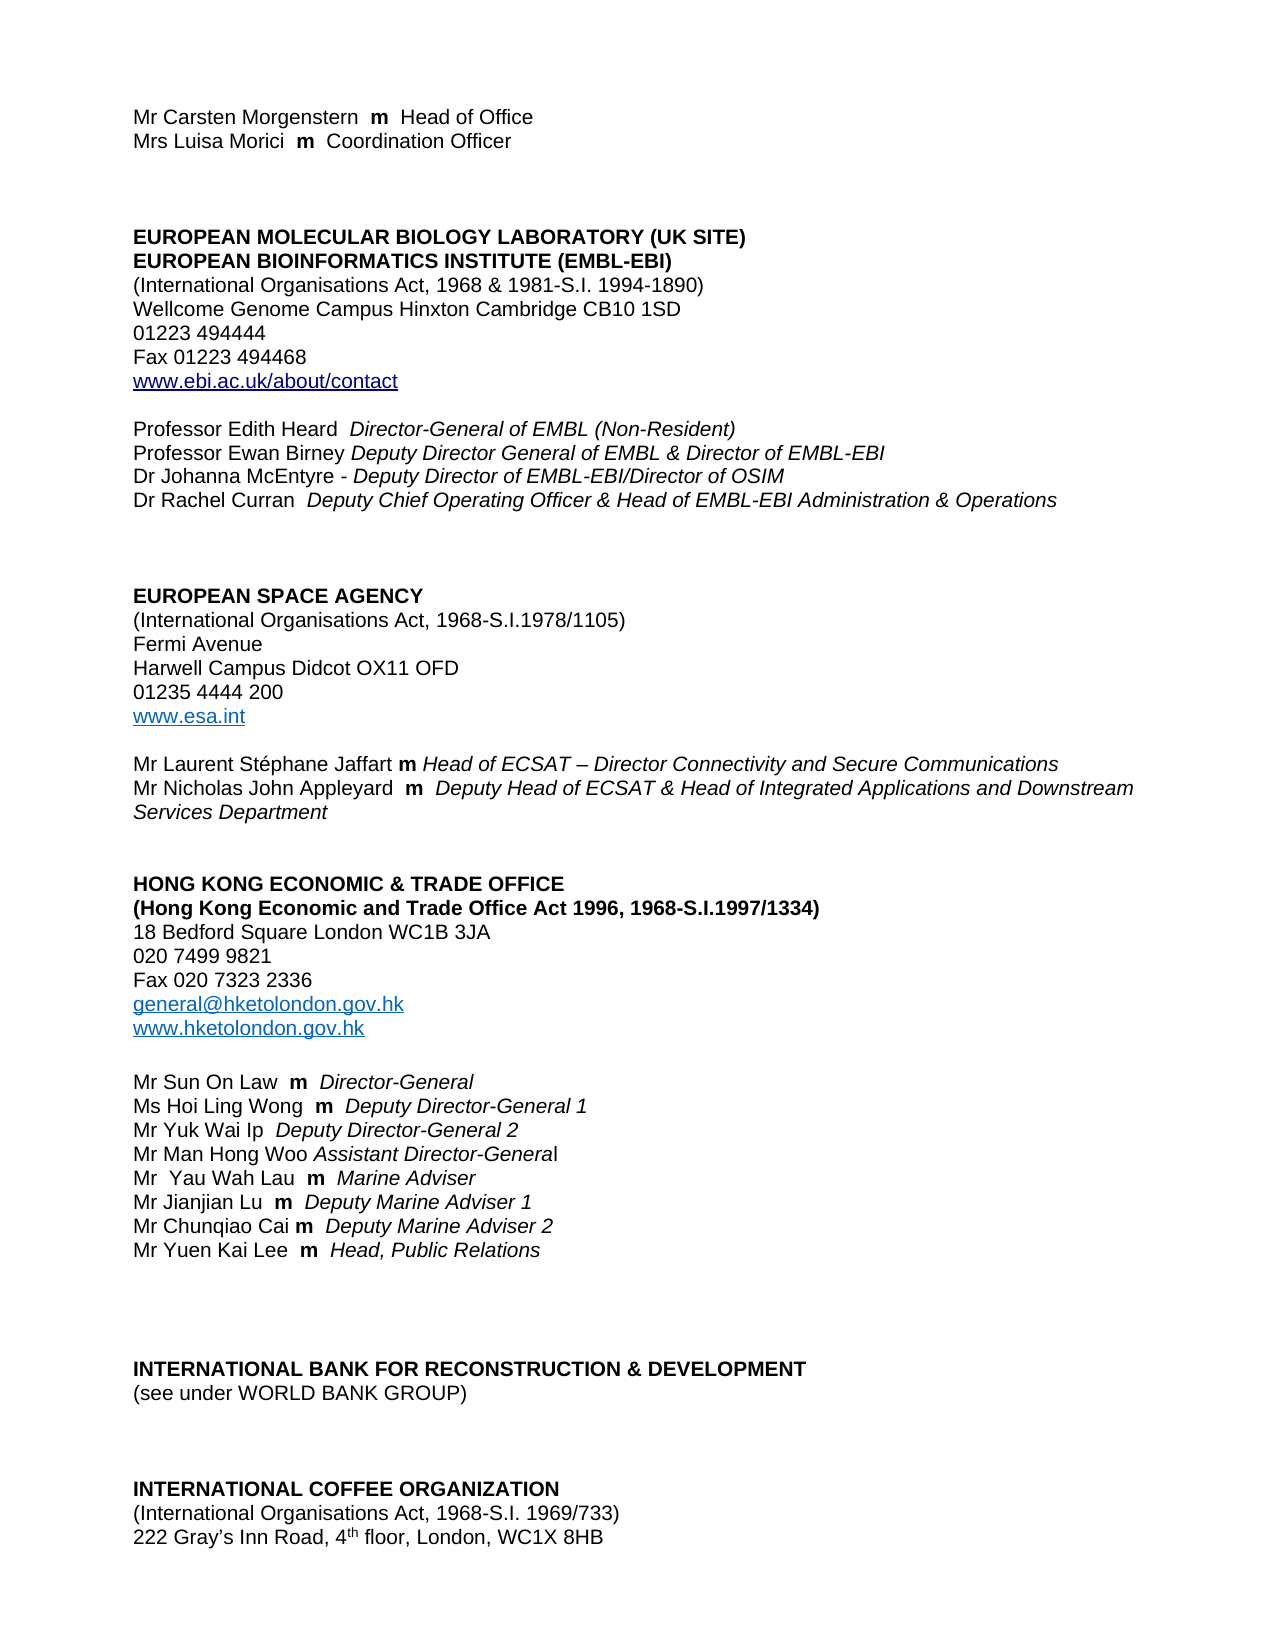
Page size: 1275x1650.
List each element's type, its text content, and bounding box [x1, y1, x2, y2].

text 01223 494444 [133, 321, 1181, 344]
text (International Organisations Act, 1968-S.I.1978/1105) [133, 608, 1181, 632]
text 18 Bedford Square London WC1B 3JA [133, 919, 1181, 943]
subtitle (Hong Kong Economic and Trade Office Act 1996, 1968-S.I.1997/1334) [133, 896, 1181, 919]
text (International Organisations Act, 1968-S.I. 1969/733) [133, 1501, 1181, 1525]
text Dr Johanna McEntyre - Deputy Director of EMBL-EBI/Director of OSIM [133, 464, 1181, 488]
text Professor Ewan Birney Deputy Director General of EMBL & Director of EMBL-EBI [133, 440, 1181, 464]
text Mr Carsten Morgenstern m Head of Office [133, 105, 1181, 129]
text 020 7499 9821 [133, 943, 1181, 967]
text www.hketolondon.gov.hk [133, 1015, 1181, 1039]
text 01235 4444 200 [133, 680, 1181, 704]
text INTERNATIONAL COFFEE ORGANIZATION [133, 1477, 1181, 1501]
text Professor Edith Heard Director-General of EMBL (Non-Resident) [133, 416, 1181, 440]
text Ms Hoi Ling Wong m Deputy Director-General 1 [133, 1094, 1181, 1118]
text EUROPEAN BIOINFORMATICS INSTITUTE (EMBL-EBI) [133, 249, 1181, 273]
text general@hketolondon.gov.hk [133, 991, 1181, 1015]
text Mrs Luisa Morici m Coordination Officer [133, 129, 1181, 153]
text Mr Jianjian Lu m Deputy Marine Adviser 1 [133, 1189, 1181, 1213]
text Mr Laurent Stéphane Jaffart m Head of ECSAT – Director Connectivity and Secure Communications [133, 752, 1181, 776]
text Mr Chunqiao Cai m Deputy Marine Adviser 2 [133, 1213, 1181, 1237]
subtitle HONG KONG ECONOMIC & TRADE OFFICE [133, 872, 1181, 896]
text Wellcome Genome Campus Hinxton Cambridge CB10 1SD [133, 297, 1181, 321]
text Mr Yuk Wai Ip Deputy Director-General 2 [133, 1118, 1181, 1142]
text EUROPEAN MOLECULAR BIOLOGY LABORATORY (UK SITE) [133, 225, 1181, 249]
text EUROPEAN SPACE AGENCY [133, 584, 1181, 608]
text Fermi Avenue [133, 632, 1181, 656]
text www.esa.int [133, 704, 1181, 728]
text Harwell Campus Didcot OX11 OFD [133, 656, 1181, 680]
text Dr Rachel Curran Deputy Chief Operating Officer & Head of EMBL-EBI Administration & Operations [133, 488, 1181, 512]
text Mr Man Hong Woo Assistant Director-General [133, 1142, 1181, 1166]
text Mr Sun On Law m Director-General [133, 1070, 1181, 1094]
text Fax 020 7323 2336 [133, 967, 1181, 991]
text (International Organisations Act, 1968 & 1981-S.I. 1994-1890) [133, 273, 1181, 297]
text Mr Yuen Kai Lee m Head, Public Relations [133, 1237, 1181, 1261]
text Fax 01223 494468 [133, 344, 1181, 368]
text 222 Gray’s Inn Road, 4th floor, London, WC1X 8HB [133, 1525, 1181, 1549]
text Mr Nicholas John Appleyard m Deputy Head of ECSAT & Head of Integrated Applications and Downstream Services Department [133, 776, 1181, 824]
text INTERNATIONAL BANK FOR RECONSTRUCTION & DEVELOPMENT [133, 1357, 1181, 1381]
text www.ebi.ac.uk/about/contact [133, 368, 1181, 392]
text Mr Yau Wah Lau m Marine Adviser [133, 1166, 1181, 1189]
text (see under WORLD BANK GROUP) [133, 1381, 1181, 1405]
